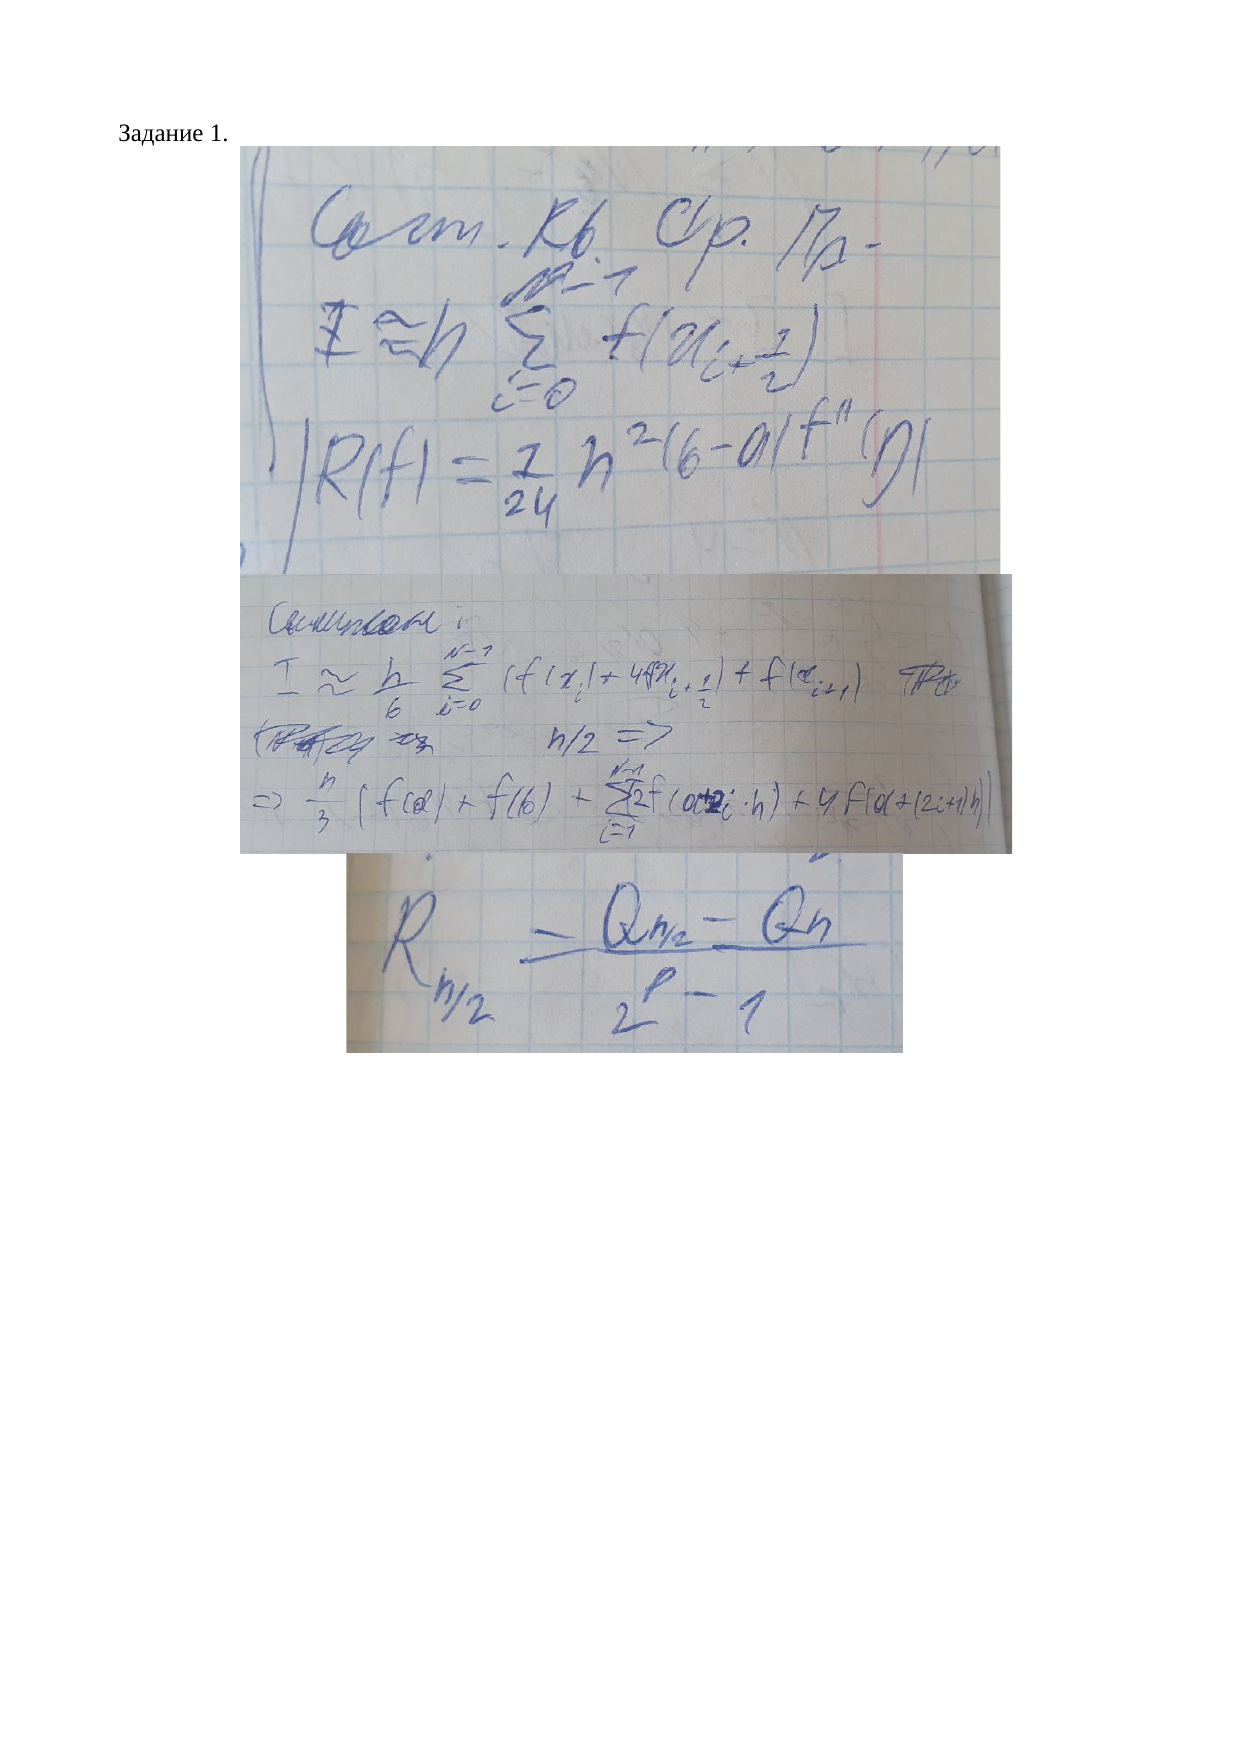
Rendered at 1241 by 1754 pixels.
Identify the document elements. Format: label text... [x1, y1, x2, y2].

picture [346, 853, 902, 1053]
picture [240, 146, 1001, 575]
text Задание 1. [118, 118, 1122, 147]
